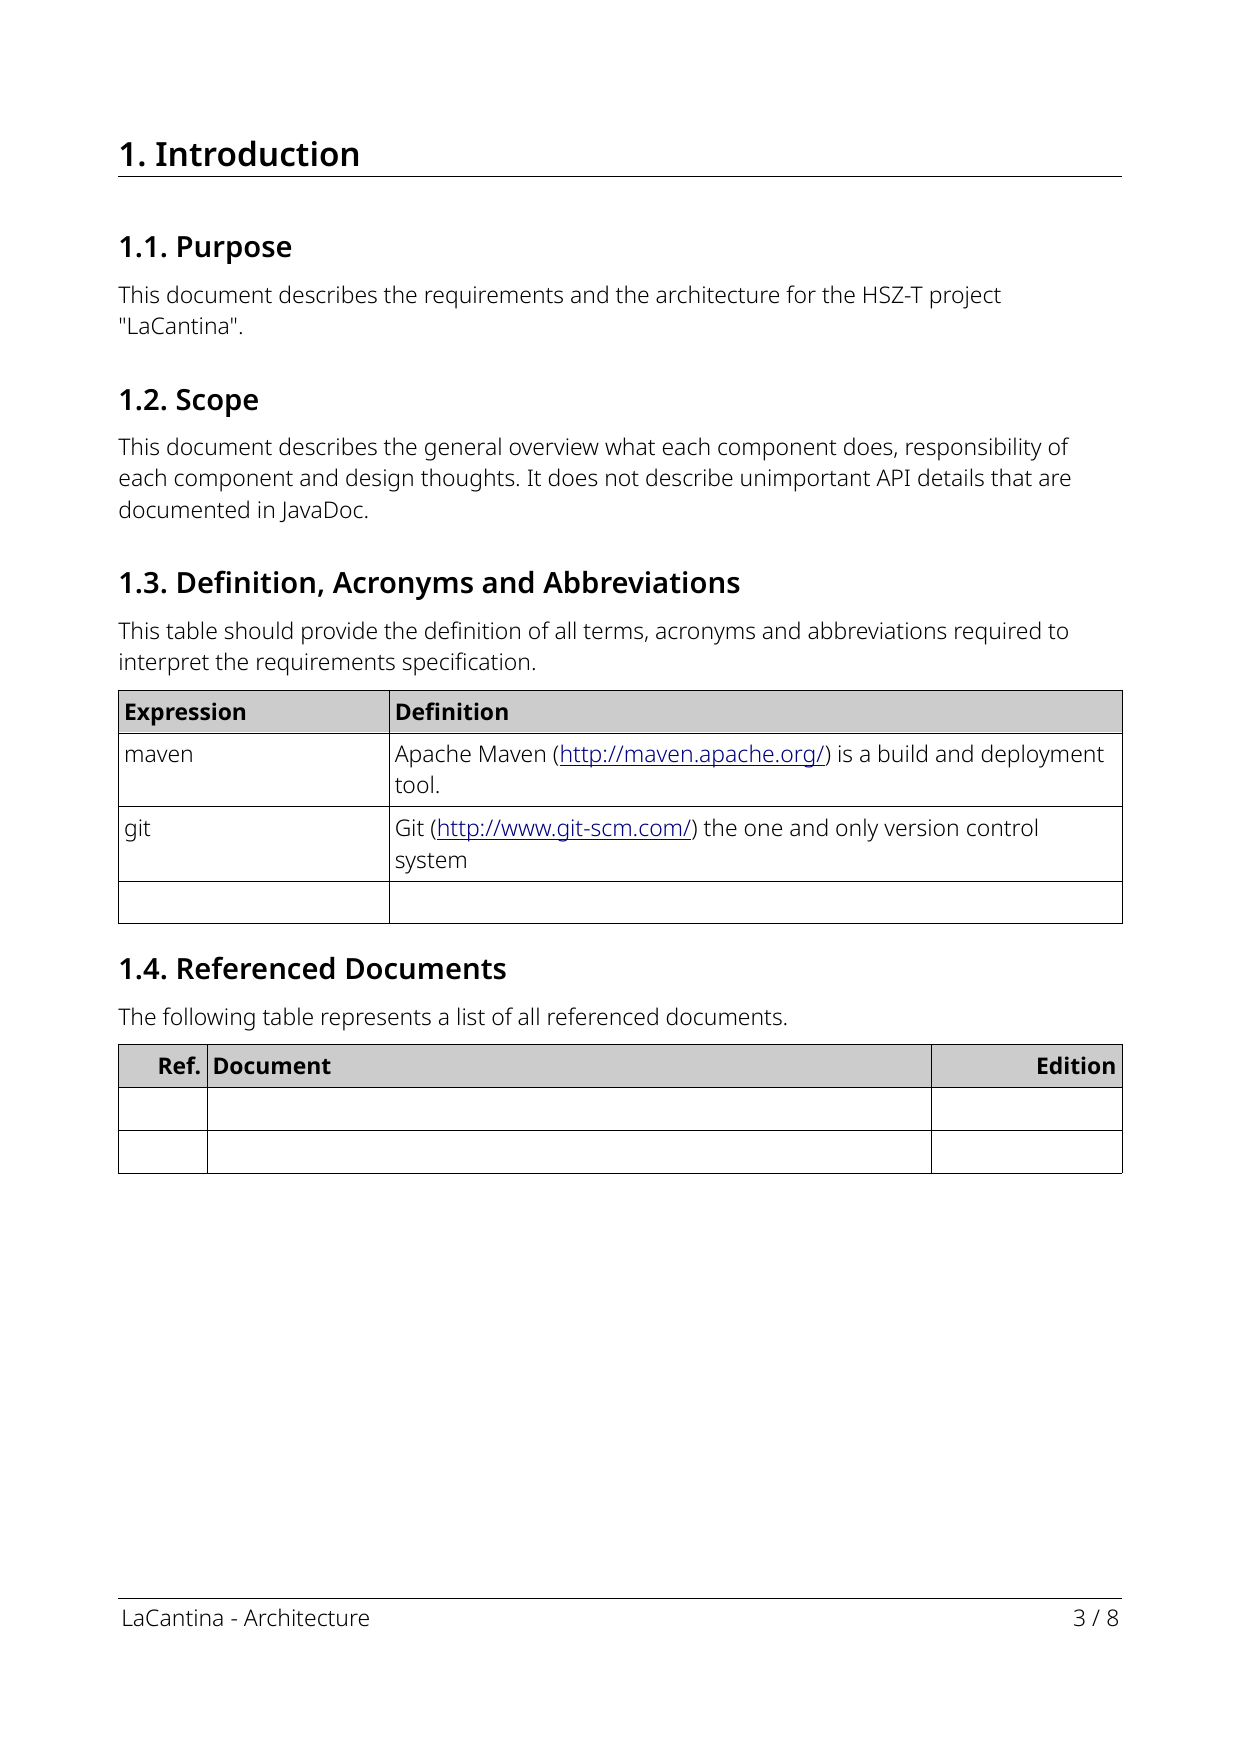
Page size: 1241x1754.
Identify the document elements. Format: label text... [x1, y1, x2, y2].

subtitle Definition, Acronyms and Abbreviations [118, 562, 1122, 602]
text This table should provide the definition of all terms, acronyms and abbreviations required to interpret the requirements specification. [118, 614, 1122, 677]
table_cell [119, 1088, 207, 1130]
table_cell [932, 1088, 1122, 1130]
table_header Ref. [119, 1045, 207, 1087]
table_header Definition [390, 691, 1122, 732]
table_cell Apache Maven (http://maven.apache.org/) is a build and deployment tool. [390, 734, 1122, 806]
text This document describes the requirements and the architecture for the HSZ-T project "LaCantina". [118, 279, 1122, 341]
table_cell [932, 1131, 1122, 1173]
table_cell [208, 1088, 931, 1130]
table_cell [208, 1131, 931, 1173]
table_cell maven [119, 734, 389, 806]
table_header Document [208, 1045, 931, 1087]
text This document describes the general overview what each component does, responsibility of each component and design thoughts. It does not describe unimportant API details that are documented in JavaDoc. [118, 431, 1122, 525]
table_cell Git (http://www.git-scm.com/) the one and only version control system [390, 807, 1122, 881]
subtitle Introduction [118, 131, 1122, 176]
table_header Expression [119, 691, 389, 732]
table_cell [390, 882, 1122, 923]
table_header Edition [932, 1045, 1122, 1087]
table_cell git [119, 807, 389, 881]
table_cell [119, 882, 389, 923]
subtitle Scope [118, 379, 1122, 419]
subtitle Referenced Documents [118, 948, 1122, 988]
table_cell [119, 1131, 207, 1173]
subtitle Purpose [118, 227, 1122, 266]
text The following table represents a list of all referenced documents. [118, 1001, 1122, 1032]
